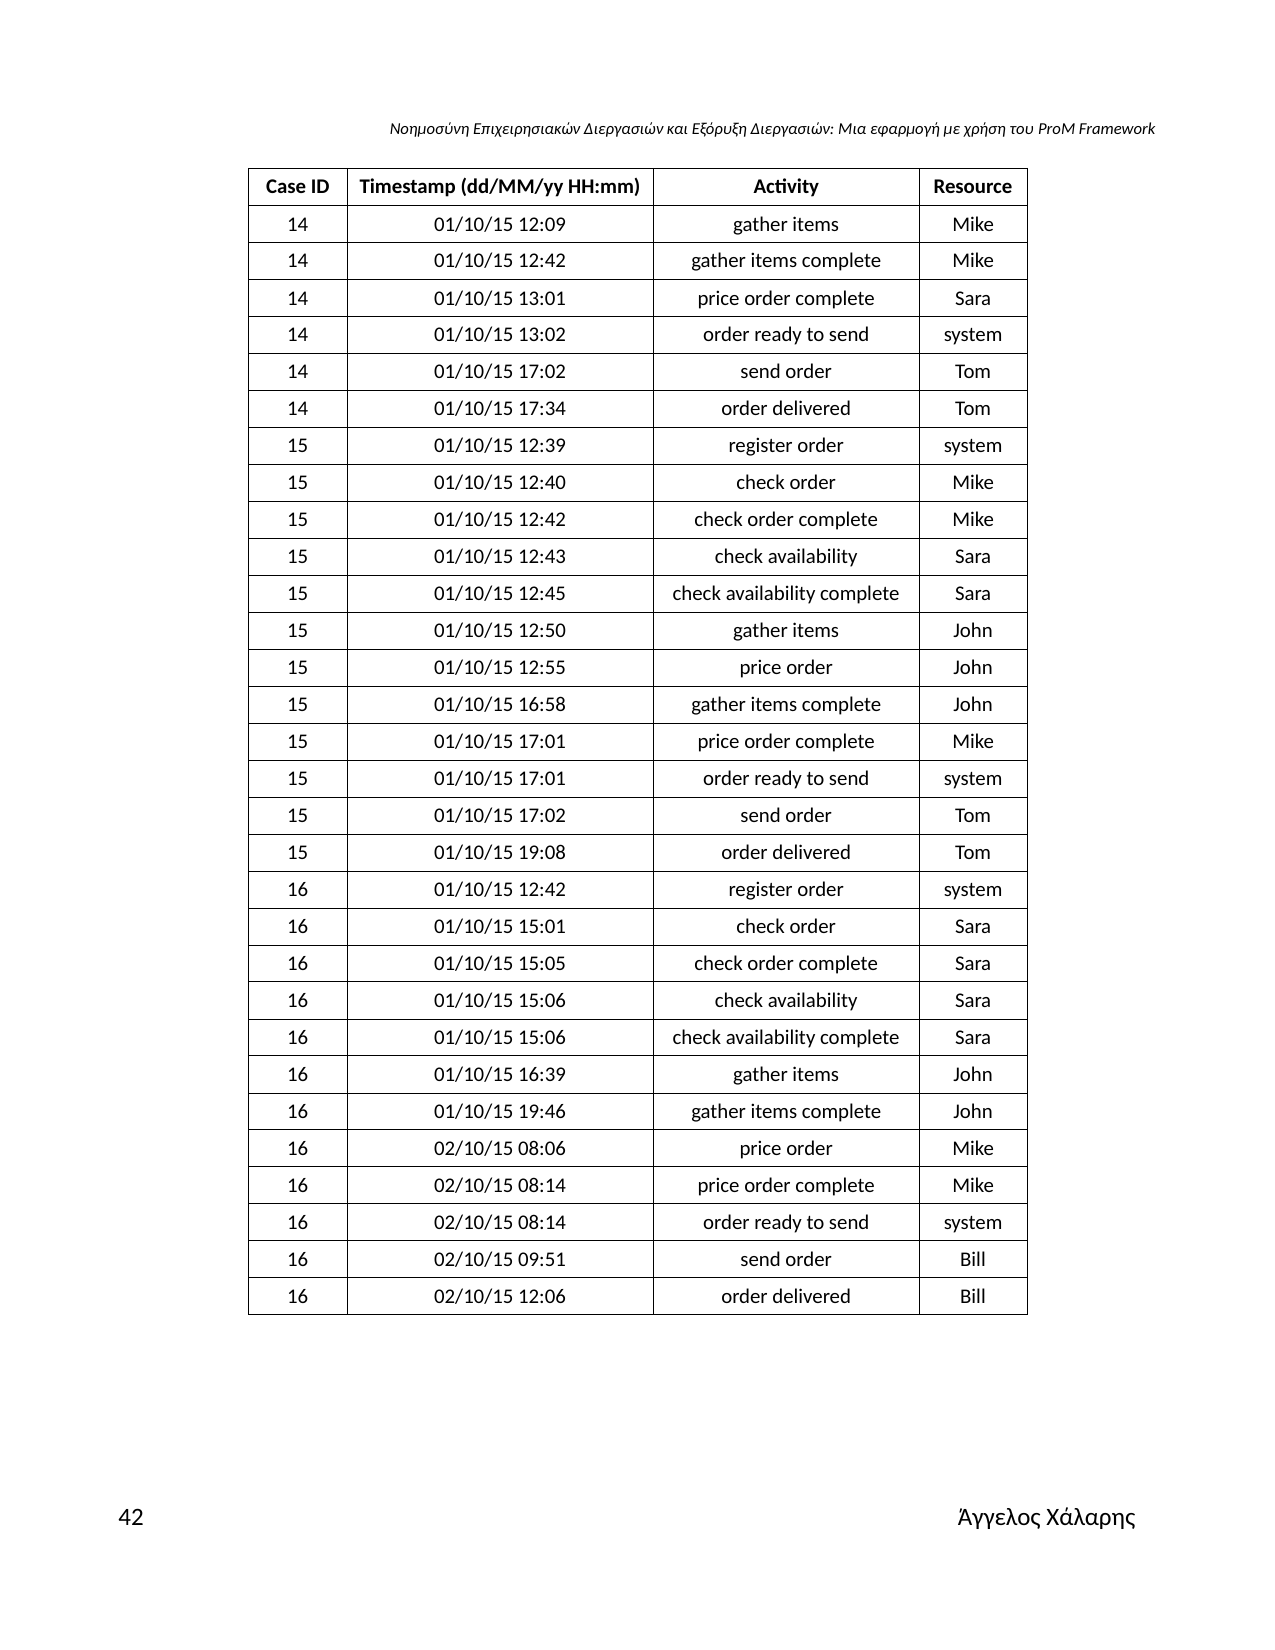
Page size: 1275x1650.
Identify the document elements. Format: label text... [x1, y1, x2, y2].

table_cell Mike [920, 1130, 1027, 1166]
table_cell 01/10/15 12:42 [348, 502, 653, 538]
table_cell check order complete [654, 946, 919, 981]
table_cell 16 [249, 1204, 347, 1240]
table_cell Sara [920, 909, 1027, 944]
table_cell 15 [249, 835, 347, 871]
table_cell 15 [249, 650, 347, 686]
table_cell check availability complete [654, 576, 919, 612]
table_cell 02/10/15 12:06 [348, 1278, 653, 1314]
table_cell 02/10/15 08:06 [348, 1130, 653, 1166]
table_cell John [920, 613, 1027, 649]
table_cell Sara [920, 280, 1027, 316]
table_cell 01/10/15 17:34 [348, 391, 653, 427]
table_cell 01/10/15 15:01 [348, 909, 653, 944]
table_cell 16 [249, 1020, 347, 1055]
table_cell 14 [249, 354, 347, 390]
table_cell 16 [249, 872, 347, 907]
table_cell gather items [654, 613, 919, 649]
table_cell 01/10/15 15:06 [348, 1020, 653, 1055]
table_cell 01/10/15 19:08 [348, 835, 653, 871]
table_cell gather items [654, 1056, 919, 1092]
table_cell 01/10/15 17:01 [348, 724, 653, 759]
table_cell 01/10/15 12:45 [348, 576, 653, 612]
table_header Timestamp (dd/MM/yy HH:mm) [348, 169, 653, 205]
table_cell check availability [654, 539, 919, 575]
table_cell 15 [249, 539, 347, 575]
table_cell register order [654, 428, 919, 464]
table_cell 01/10/15 16:58 [348, 687, 653, 723]
table_cell Tom [920, 391, 1027, 427]
table_cell 16 [249, 982, 347, 1018]
table_cell 01/10/15 12:42 [348, 872, 653, 907]
table_cell gather items [654, 206, 919, 242]
table_cell price order complete [654, 280, 919, 316]
table_cell Mike [920, 206, 1027, 242]
table_cell Sara [920, 576, 1027, 612]
table_cell order ready to send [654, 1204, 919, 1240]
table_header Activity [654, 169, 919, 205]
table_header Case ID [249, 169, 347, 205]
table_cell Tom [920, 835, 1027, 871]
table_cell order ready to send [654, 761, 919, 797]
table_cell 14 [249, 317, 347, 353]
table_cell 15 [249, 724, 347, 759]
table_cell send order [654, 354, 919, 390]
table_cell 16 [249, 1056, 347, 1092]
table_cell 15 [249, 465, 347, 501]
table_cell check availability complete [654, 1020, 919, 1055]
table_cell register order [654, 872, 919, 907]
table_cell system [920, 1204, 1027, 1240]
table_cell John [920, 650, 1027, 686]
table_cell 01/10/15 12:43 [348, 539, 653, 575]
table_cell John [920, 1094, 1027, 1129]
table_cell order delivered [654, 1278, 919, 1314]
table_cell Sara [920, 1020, 1027, 1055]
table_cell system [920, 872, 1027, 907]
table_cell 01/10/15 13:02 [348, 317, 653, 353]
table_cell 01/10/15 17:02 [348, 354, 653, 390]
table_cell 14 [249, 206, 347, 242]
table_cell send order [654, 798, 919, 833]
table_cell 01/10/15 16:39 [348, 1056, 653, 1092]
table_cell Sara [920, 539, 1027, 575]
table_cell 15 [249, 502, 347, 538]
table_cell Tom [920, 354, 1027, 390]
table_cell Mike [920, 465, 1027, 501]
table_cell 02/10/15 08:14 [348, 1167, 653, 1203]
table_cell check order complete [654, 502, 919, 538]
table_cell 15 [249, 761, 347, 797]
table_cell system [920, 428, 1027, 464]
table_cell 14 [249, 243, 347, 279]
table_cell price order complete [654, 724, 919, 759]
table_cell Mike [920, 502, 1027, 538]
table_cell 14 [249, 280, 347, 316]
table_cell price order [654, 1130, 919, 1166]
table_cell Mike [920, 724, 1027, 759]
table_cell 01/10/15 13:01 [348, 280, 653, 316]
table_cell Mike [920, 243, 1027, 279]
table_cell 01/10/15 12:42 [348, 243, 653, 279]
table_cell 15 [249, 428, 347, 464]
table_cell 01/10/15 17:01 [348, 761, 653, 797]
table_cell 15 [249, 798, 347, 833]
table_cell 16 [249, 1167, 347, 1203]
table_cell 15 [249, 687, 347, 723]
table_cell 14 [249, 391, 347, 427]
table_cell 16 [249, 1130, 347, 1166]
table_cell 01/10/15 12:50 [348, 613, 653, 649]
table_cell Mike [920, 1167, 1027, 1203]
table_cell send order [654, 1241, 919, 1277]
table_cell Sara [920, 946, 1027, 981]
table_cell gather items complete [654, 1094, 919, 1129]
table_cell 01/10/15 15:05 [348, 946, 653, 981]
table_header Resource [920, 169, 1027, 205]
table_cell check availability [654, 982, 919, 1018]
table_cell 15 [249, 576, 347, 612]
table_cell system [920, 761, 1027, 797]
table_cell price order [654, 650, 919, 686]
table_cell 16 [249, 946, 347, 981]
table_cell 16 [249, 909, 347, 944]
table_cell order ready to send [654, 317, 919, 353]
table_cell 01/10/15 12:09 [348, 206, 653, 242]
table_cell Tom [920, 798, 1027, 833]
table_cell order delivered [654, 835, 919, 871]
table_cell system [920, 317, 1027, 353]
table_cell check order [654, 465, 919, 501]
table_cell 16 [249, 1094, 347, 1129]
table_cell gather items complete [654, 687, 919, 723]
table_cell gather items complete [654, 243, 919, 279]
table_cell check order [654, 909, 919, 944]
table_cell 01/10/15 12:40 [348, 465, 653, 501]
table_cell 02/10/15 09:51 [348, 1241, 653, 1277]
table_cell 02/10/15 08:14 [348, 1204, 653, 1240]
table_cell 01/10/15 12:55 [348, 650, 653, 686]
table_cell John [920, 1056, 1027, 1092]
table_cell 16 [249, 1278, 347, 1314]
table_cell price order complete [654, 1167, 919, 1203]
table_cell 01/10/15 12:39 [348, 428, 653, 464]
table_cell Bill [920, 1241, 1027, 1277]
table_cell John [920, 687, 1027, 723]
table_cell 16 [249, 1241, 347, 1277]
table_cell 01/10/15 15:06 [348, 982, 653, 1018]
table_cell 01/10/15 17:02 [348, 798, 653, 833]
table_cell Sara [920, 982, 1027, 1018]
table_cell order delivered [654, 391, 919, 427]
table_cell Bill [920, 1278, 1027, 1314]
table_cell 15 [249, 613, 347, 649]
table_cell 01/10/15 19:46 [348, 1094, 653, 1129]
